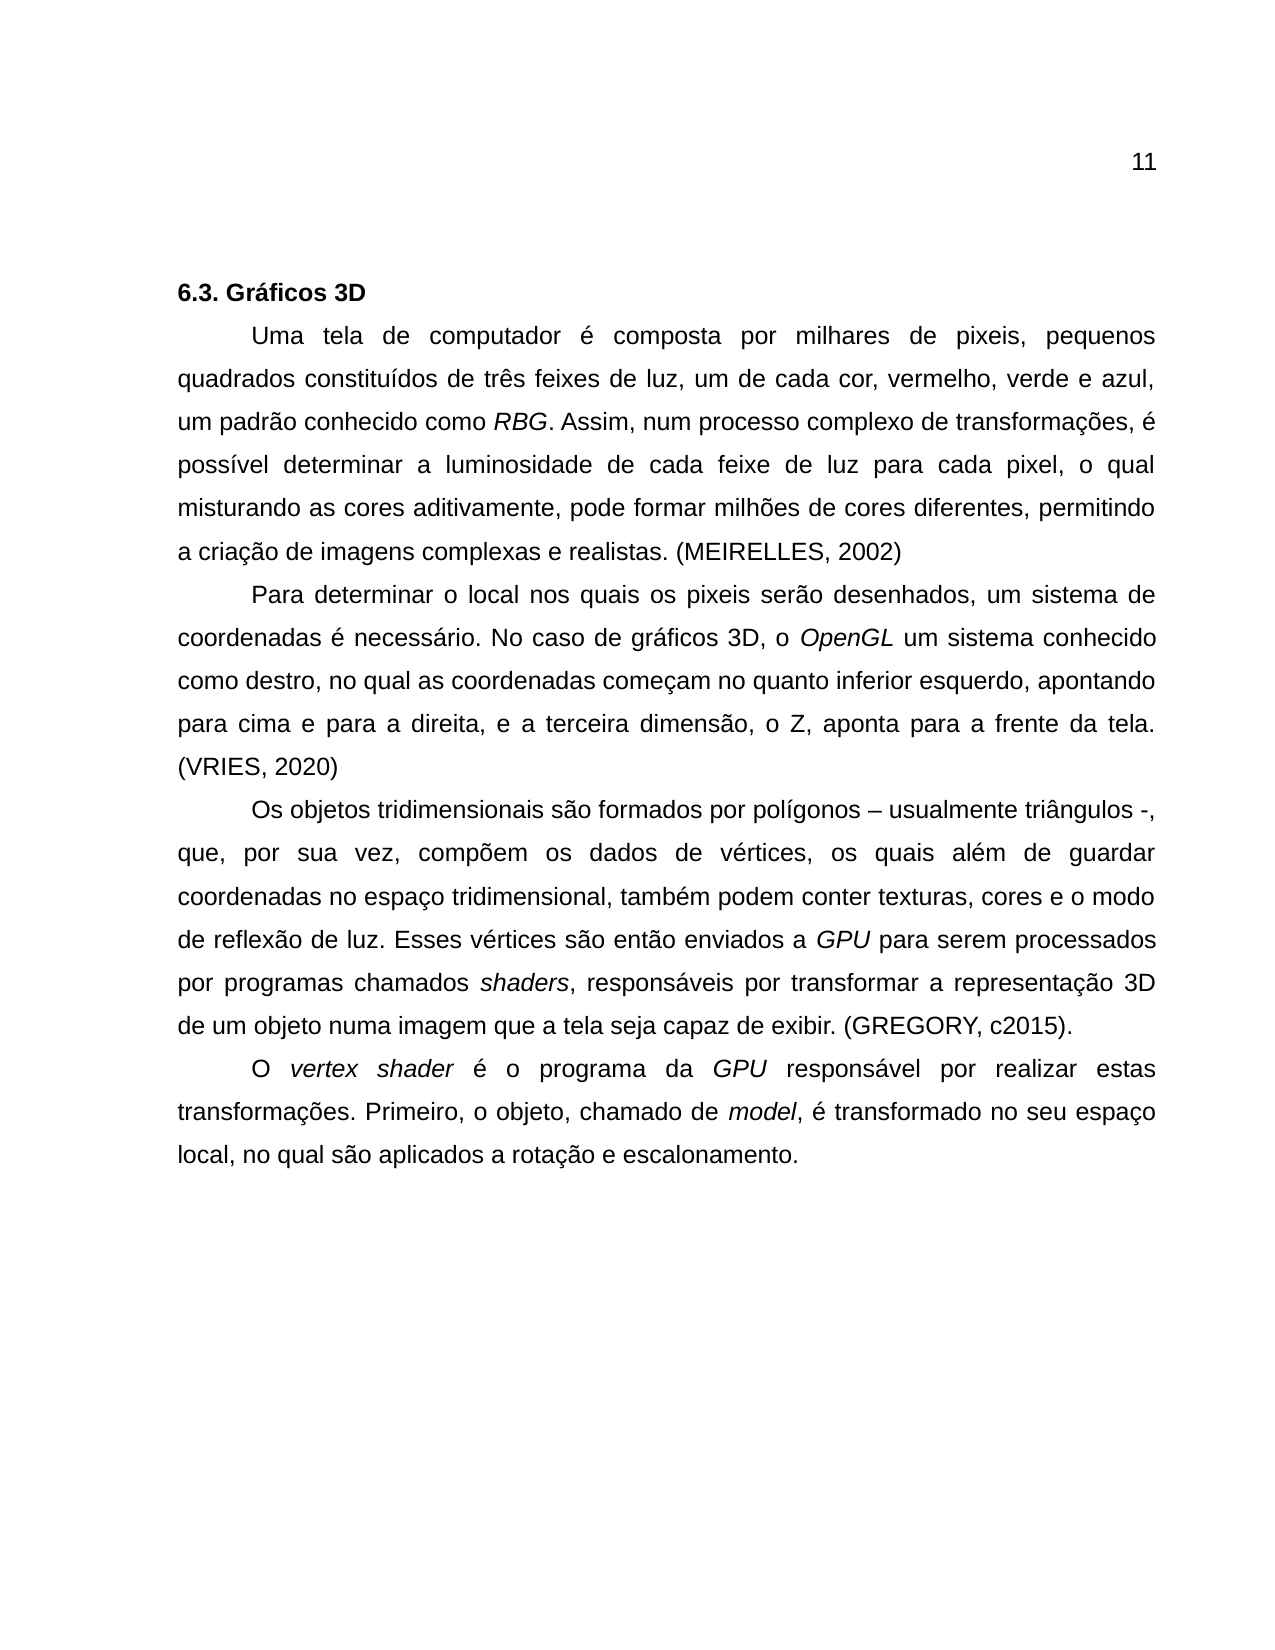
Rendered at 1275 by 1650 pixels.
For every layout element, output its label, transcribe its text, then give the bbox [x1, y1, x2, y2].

text Uma tela de computador é composta por milhares de pixeis, pequenos quadrados constituídos de três feixes de luz, um de cada cor, vermelho, verde e azul, um padrão conhecido como RBG. Assim, num processo complexo de transformações, é possível determinar a luminosidade de cada feixe de luz para cada pixel, o qual misturando as cores aditivamente, pode formar milhões de cores diferentes, permitindo a criação de imagens complexas e realistas. (MEIRELLES, 2002) [177, 321, 1157, 565]
text O vertex shader é o programa da GPU responsável por realizar estas transformações. Primeiro, o objeto, chamado de model, é transformado no seu espaço local, no qual são aplicados a rotação e escalonamento. [177, 1054, 1157, 1169]
text Para determinar o local nos quais os pixeis serão desenhados, um sistema de coordenadas é necessário. No caso de gráficos 3D, o OpenGL um sistema conhecido como destro, no qual as coordenadas começam no quanto inferior esquerdo, apontando para cima e para a direita, e a terceira dimensão, o Z, aponta para a frente da tela. (VRIES, 2020) [177, 580, 1157, 781]
subtitle 6.3. Gráficos 3D [177, 278, 1157, 307]
text Os objetos tridimensionais são formados por polígonos – usualmente triângulos -, que, por sua vez, compõem os dados de vértices, os quais além de guardar coordenadas no espaço tridimensional, também podem conter texturas, cores e o modo de reflexão de luz. Esses vértices são então enviados a GPU para serem processados por programas chamados shaders, responsáveis por transformar a representação 3D de um objeto numa imagem que a tela seja capaz de exibir. (GREGORY, c2015). [177, 795, 1157, 1040]
